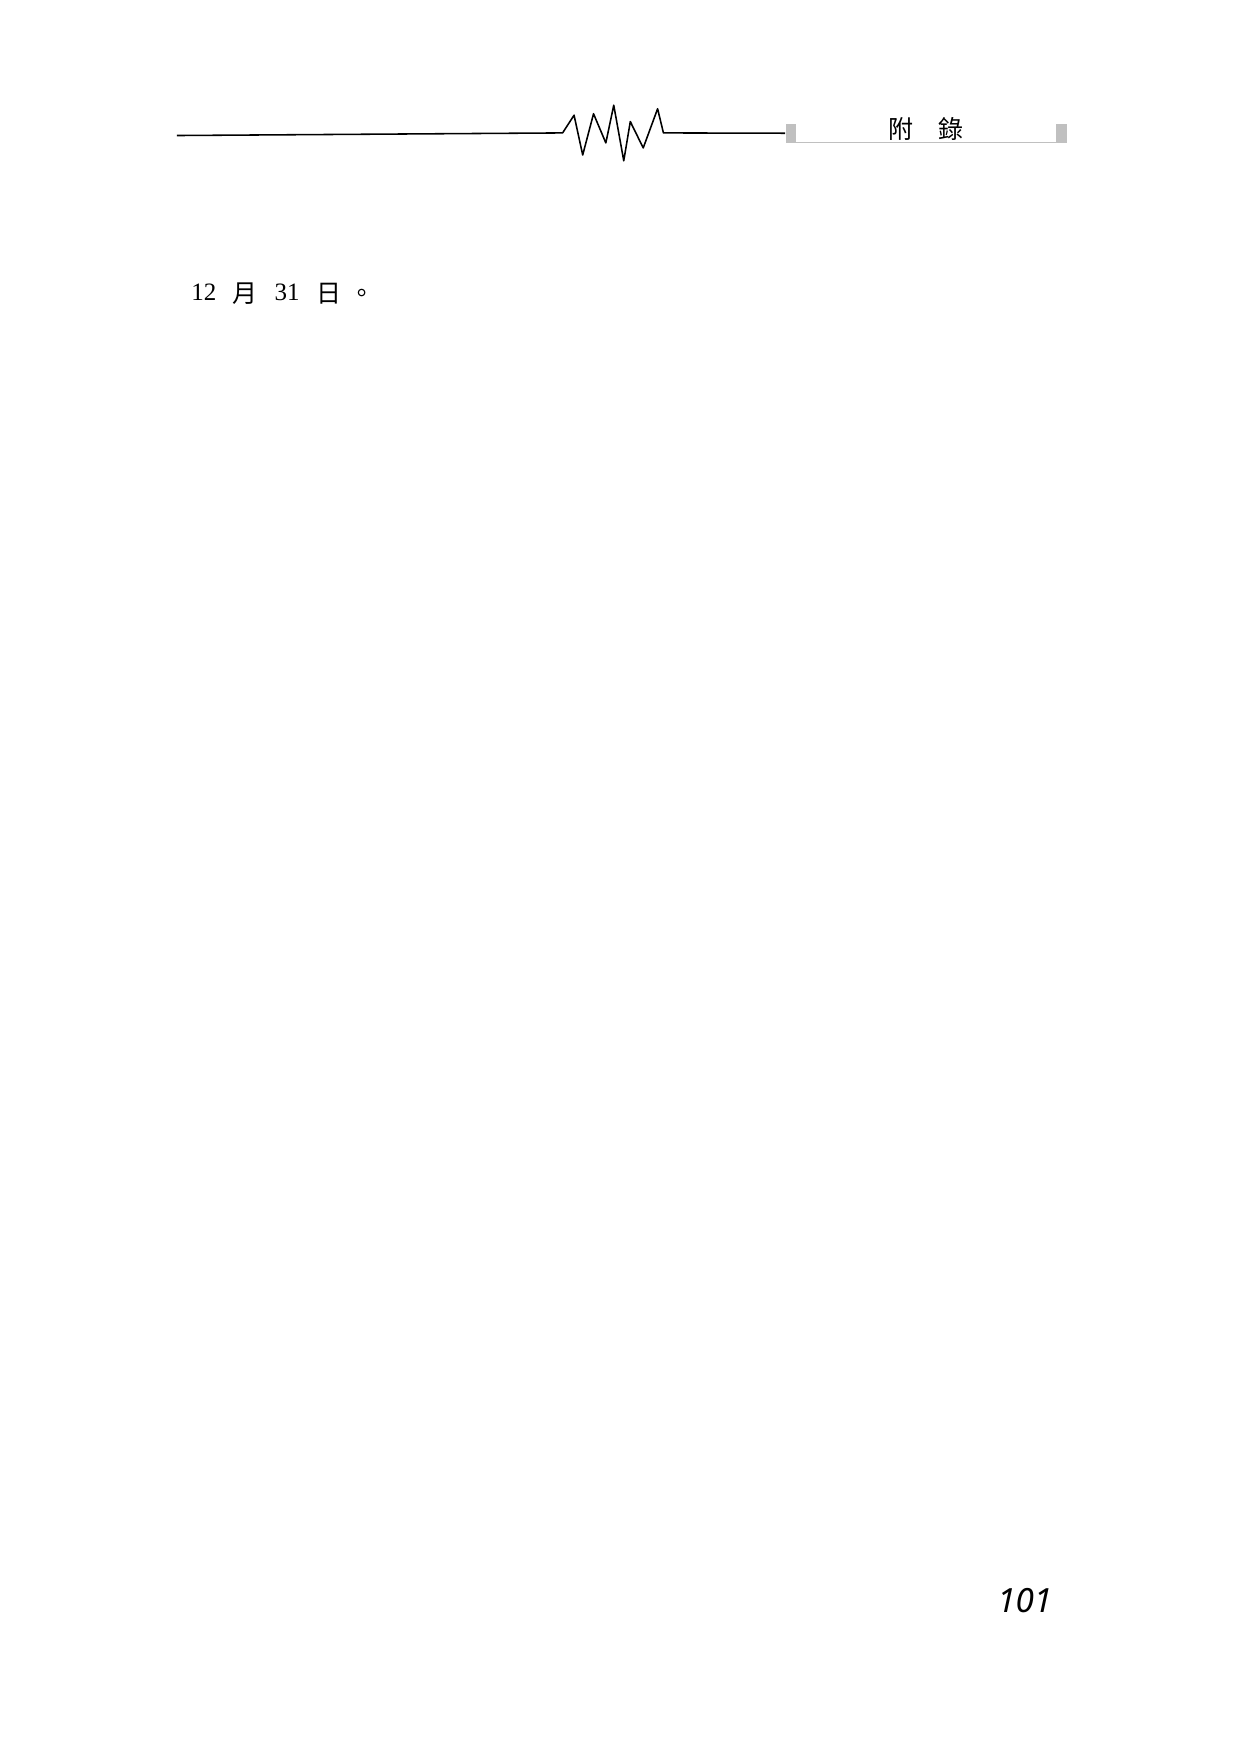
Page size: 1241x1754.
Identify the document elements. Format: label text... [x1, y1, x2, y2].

text 12月31日。 [183, 250, 1058, 313]
